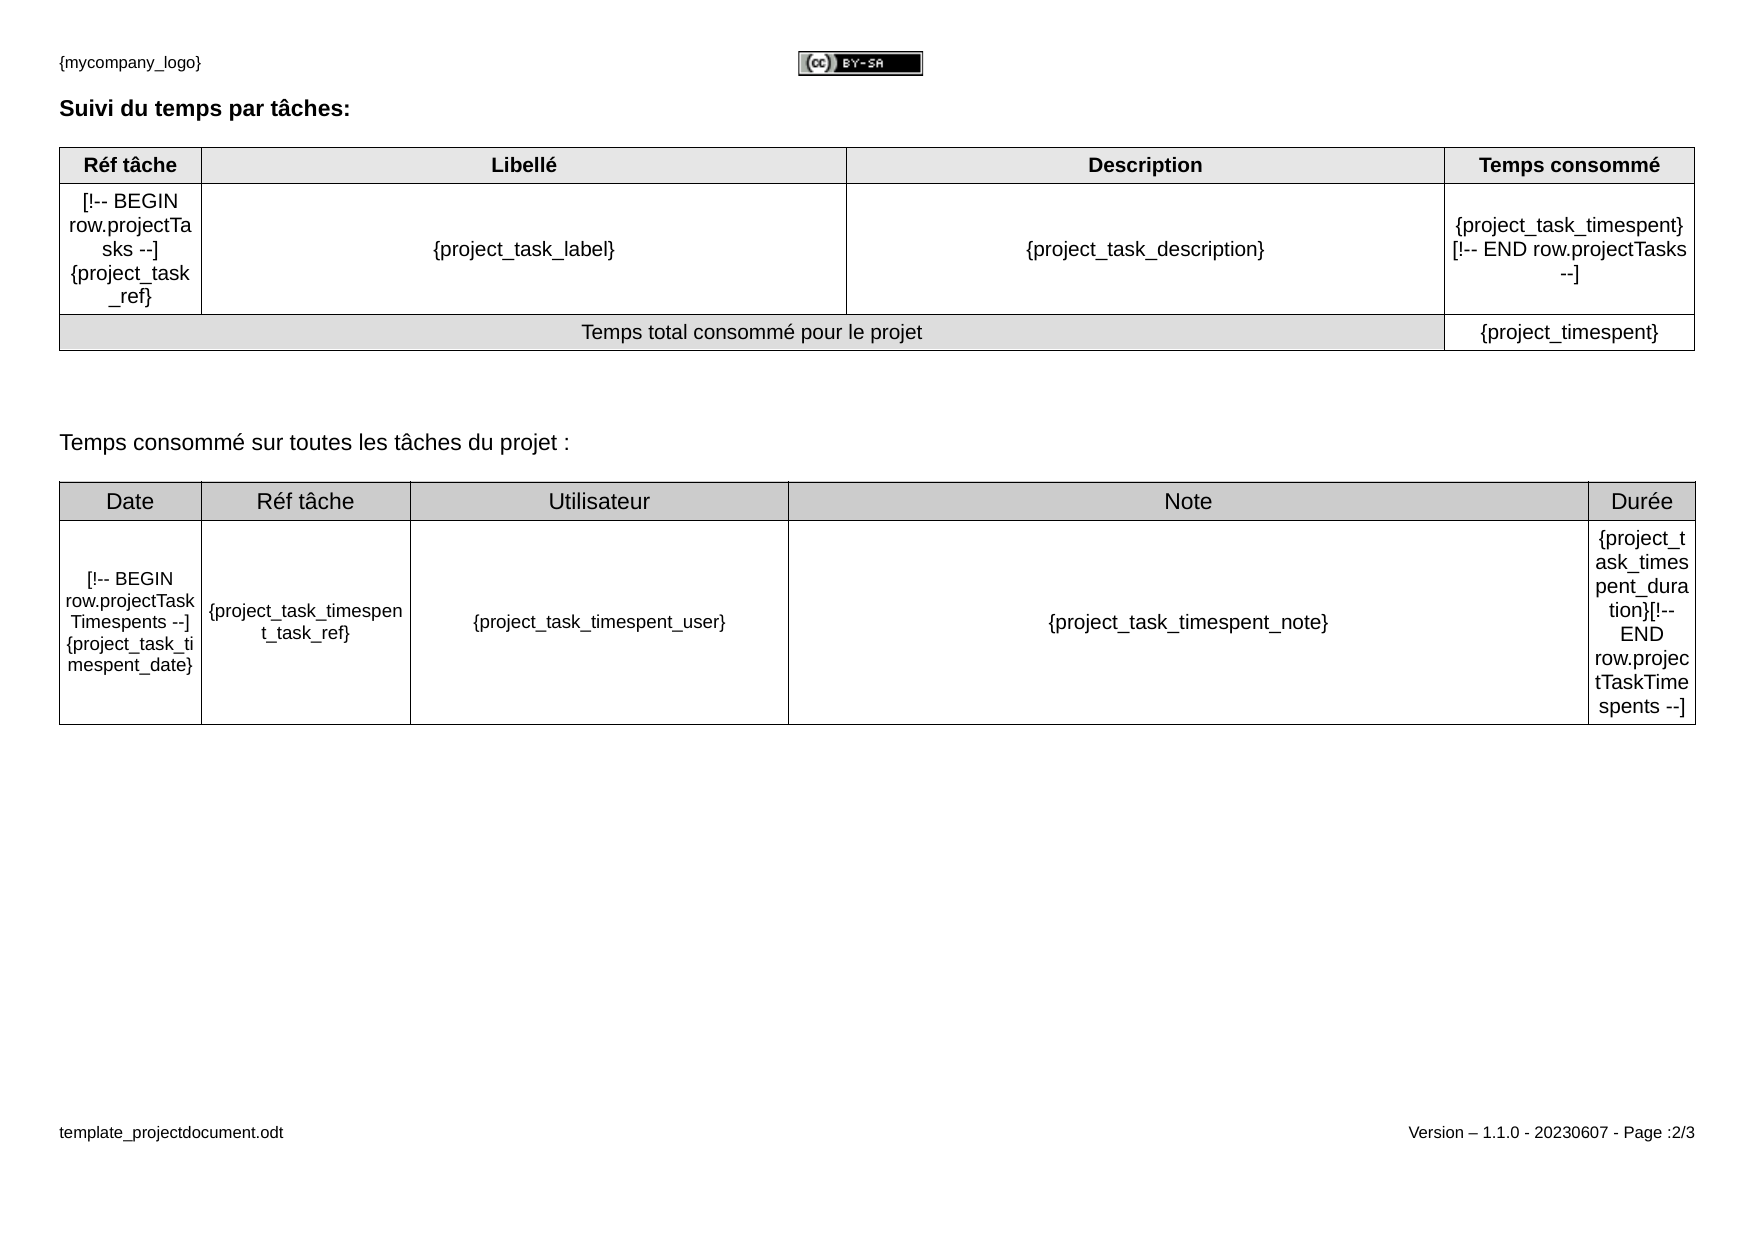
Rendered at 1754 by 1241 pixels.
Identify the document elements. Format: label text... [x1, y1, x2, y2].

table_header Note [789, 483, 1588, 520]
table_cell {project_timespent} [1445, 315, 1694, 349]
table_cell [!-- BEGIN row.projectTaskTimespents --]{project_task_timespent_date} [60, 521, 201, 723]
table_cell {project_task_timespent_note} [789, 521, 1588, 723]
text Temps consommé sur toutes les tâches du projet : [59, 429, 1695, 455]
table_cell {project_task_timespent_duration}[!-- END row.projectTaskTimespents --] [1589, 521, 1695, 723]
table_header Description [847, 148, 1444, 183]
table_cell [!-- BEGIN row.projectTasks --]{project_task_ref} [60, 184, 201, 314]
table_header Utilisateur [411, 483, 788, 520]
table_header Réf tâche [202, 483, 410, 520]
table_cell {project_task_timespent_user} [411, 521, 788, 723]
table_header Libellé [202, 148, 846, 183]
table_header Date [60, 483, 201, 520]
table_cell {project_task_timespent_task_ref} [202, 521, 410, 723]
table_header Durée [1589, 483, 1695, 520]
text Suivi du temps par tâches: [59, 94, 1695, 121]
table_header Temps consommé [1445, 148, 1694, 183]
table_cell {project_task_timespent}[!-- END row.projectTasks --] [1445, 184, 1694, 314]
table_cell {project_task_description} [847, 184, 1444, 314]
picture [798, 51, 924, 76]
table_header Réf tâche [60, 148, 201, 183]
table_cell {project_task_label} [202, 184, 846, 314]
table_cell Temps total consommé pour le projet [60, 315, 1444, 349]
